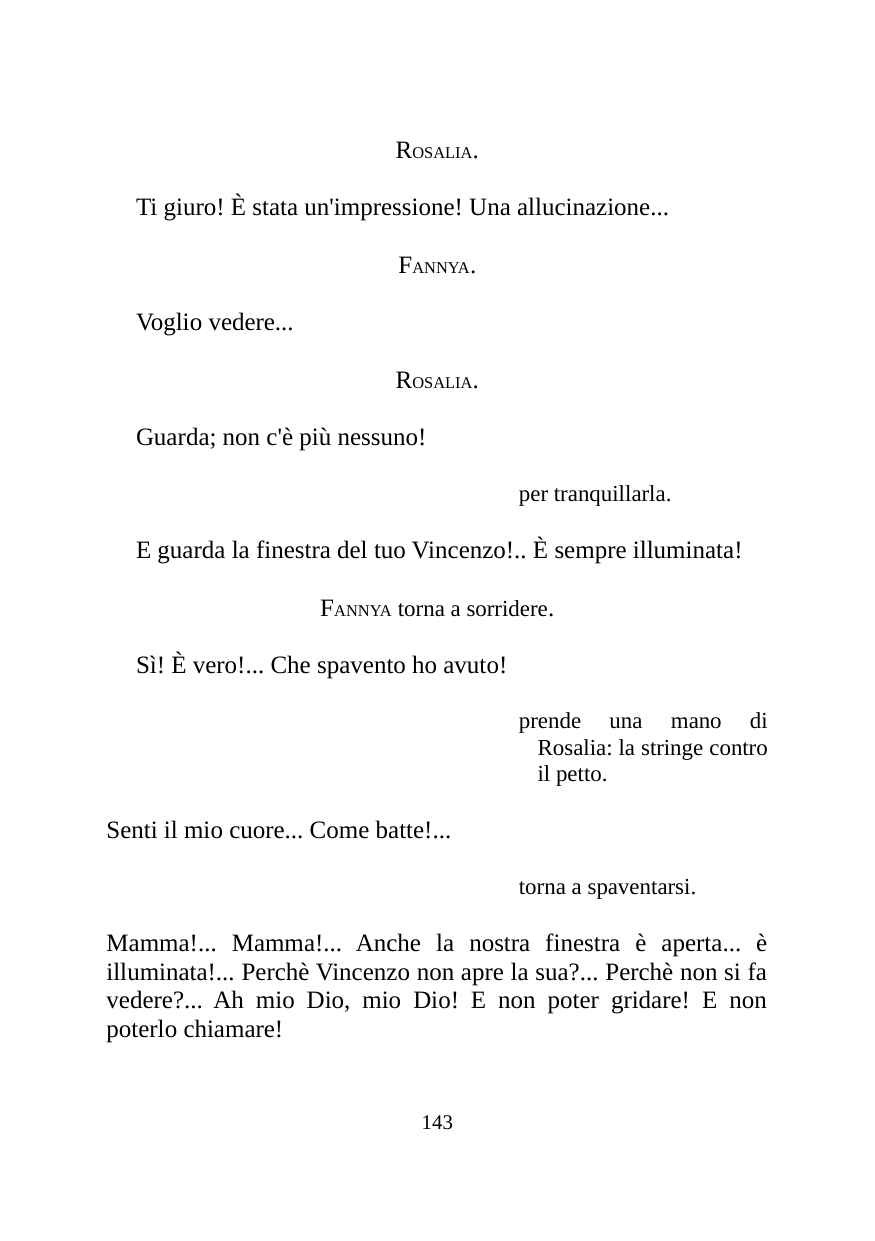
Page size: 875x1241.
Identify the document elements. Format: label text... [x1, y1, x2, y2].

text per tranquillarla. [519, 480, 768, 506]
text Mamma!... Mamma!... Anche la nostra finestra è aperta... è illuminata!... Perchè Vincenzo non apre la sua?... Perchè non si fa vedere?... Ah mio Dio, mio Dio! E non poter gridare! E non poterlo chiamare! [106, 928, 768, 1043]
text Ti giuro! È stata un'impressione! Una allucinazione... [106, 192, 768, 221]
text torna a spaventarsi. [519, 873, 768, 899]
text Guarda; non c'è più nessuno! [106, 422, 768, 451]
text prende una mano di Rosalia: la stringe contro il petto. [519, 708, 768, 787]
text Fannya. [106, 250, 768, 279]
text Rosalia. [106, 135, 768, 164]
text Fannya torna a sorridere. [106, 593, 768, 621]
text Sì! È vero!... Che spavento ho avuto! [106, 650, 768, 679]
text Voglio vedere... [106, 307, 768, 336]
text E guarda la finestra del tuo Vincenzo!.. È sempre illuminata! [106, 535, 768, 564]
text Senti il mio cuore... Come batte!... [106, 815, 768, 844]
text Rosalia. [106, 365, 768, 394]
